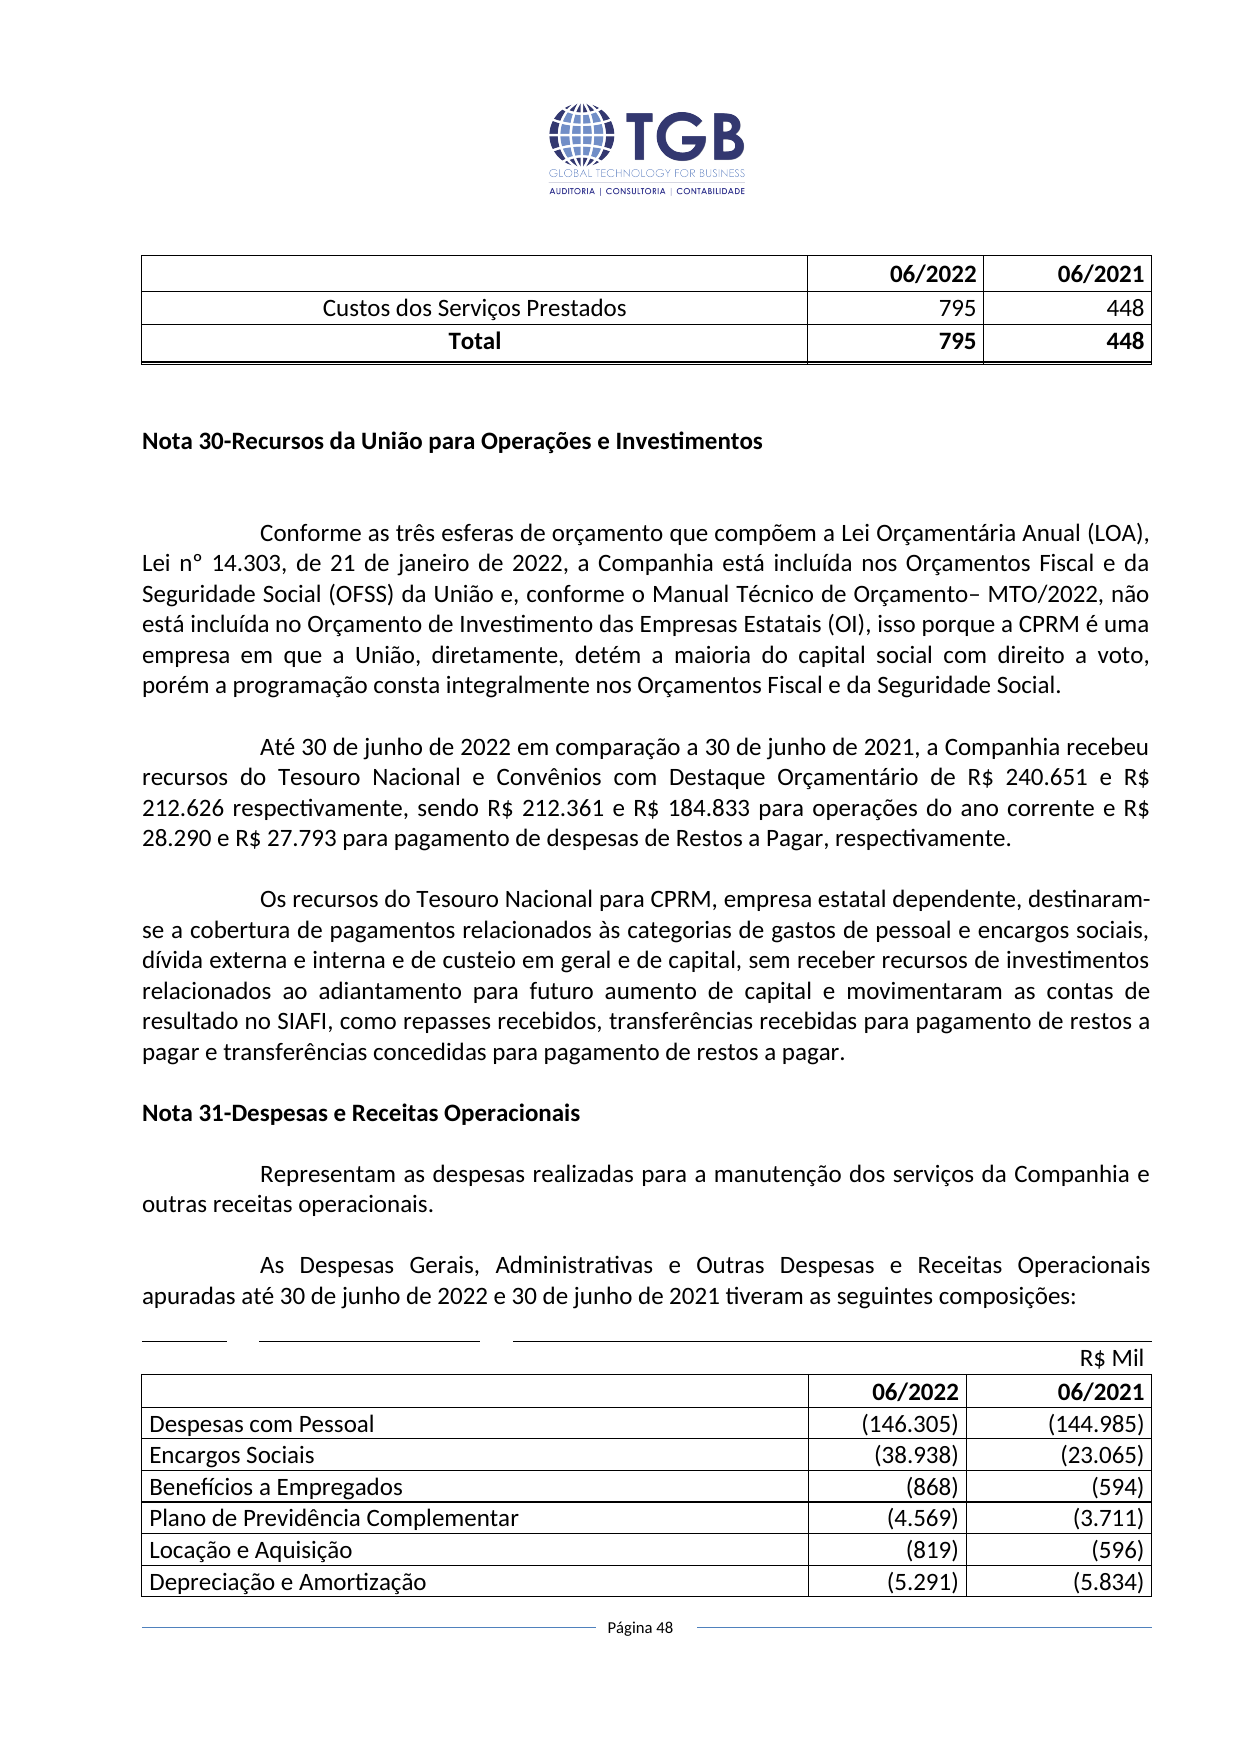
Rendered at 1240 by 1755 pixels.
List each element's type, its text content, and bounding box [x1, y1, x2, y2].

table_cell 795 [808, 325, 983, 361]
text Representam as despesas realizadas para a manutenção dos serviços da Companhia e outras receitas operacionais. [142, 1158, 1152, 1219]
table_header [142, 1317, 808, 1374]
table_header [142, 256, 807, 291]
table_cell Locação e Aquisição [142, 1534, 808, 1564]
table_cell (594) [967, 1471, 1151, 1501]
table_cell (144.985) [967, 1408, 1151, 1438]
table_cell Depreciação e Amortização [142, 1566, 808, 1596]
text Nota 31-Despesas e Receitas Operacionais [142, 1097, 1152, 1127]
table_header R$ Mil [808, 1342, 1152, 1374]
table_header 06/2022 [808, 256, 983, 291]
table_cell (4.569) [809, 1503, 966, 1533]
table_cell (23.065) [967, 1439, 1151, 1470]
table_cell Plano de Previdência Complementar [142, 1503, 808, 1533]
table_cell (5.291) [809, 1566, 966, 1596]
text As Despesas Gerais, Administrativas e Outras Despesas e Receitas Operacionais apuradas até 30 de junho de 2022 e 30 de junho de 2021 tiveram as seguintes composições: [142, 1249, 1152, 1311]
table_header 06/2021 [984, 256, 1151, 291]
table_cell (819) [809, 1534, 966, 1564]
table_cell 448 [984, 292, 1151, 324]
table_cell (146.305) [809, 1408, 966, 1438]
table_cell Encargos Sociais [142, 1439, 808, 1470]
table_cell (38.938) [809, 1439, 966, 1470]
table_cell (868) [809, 1471, 966, 1501]
table_cell 795 [808, 292, 983, 324]
table_cell Custos dos Serviços Prestados [142, 292, 807, 324]
text Conforme as três esferas de orçamento que compõem a Lei Orçamentária Anual (LOA), Lei nº 14.303, de 21 de janeiro de 2022, a Companhia está incluída nos Orçamentos Fiscal e da Seguridade Social (OFSS) da União e, conforme o Manual Técnico de Orçamento– MTO/2022, não está incluída no Orçamento de Investimento das Empresas Estatais (OI), isso porque a CPRM é uma empresa em que a União, diretamente, detém a maioria do capital social com direito a voto, porém a programação consta integralmente nos Orçamentos Fiscal e da Seguridade Social. [142, 517, 1152, 700]
table_cell [142, 1375, 808, 1407]
table_cell Total [142, 325, 807, 361]
table_cell Despesas com Pessoal [142, 1408, 808, 1438]
table_cell (596) [967, 1534, 1151, 1564]
table_cell 06/2021 [967, 1375, 1151, 1407]
text Nota 30-Recursos da União para Operações e Investimentos [142, 426, 1152, 456]
table_cell Benefícios a Empregados [142, 1471, 808, 1501]
table_cell (5.834) [967, 1566, 1151, 1596]
text Até 30 de junho de 2022 em comparação a 30 de junho de 2021, a Companhia recebeu recursos do Tesouro Nacional e Convênios com Destaque Orçamentário de R$ 240.651 e R$ 212.626 respectivamente, sendo R$ 212.361 e R$ 184.833 para operações do ano corrente e R$ 28.290 e R$ 27.793 para pagamento de despesas de Restos a Pagar, respectivamente. [142, 731, 1152, 853]
table_cell 448 [984, 325, 1151, 361]
table_cell 06/2022 [809, 1375, 966, 1407]
text Os recursos do Tesouro Nacional para CPRM, empresa estatal dependente, destinaram-se a cobertura de pagamentos relacionados às categorias de gastos de pessoal e encargos sociais, dívida externa e interna e de custeio em geral e de capital, sem receber recursos de investimentos relacionados ao adiantamento para futuro aumento de capital e movimentaram as contas de resultado no SIAFI, como repasses recebidos, transferências recebidas para pagamento de restos a pagar e transferências concedidas para pagamento de restos a pagar. [142, 883, 1152, 1066]
table_cell (3.711) [967, 1503, 1151, 1533]
